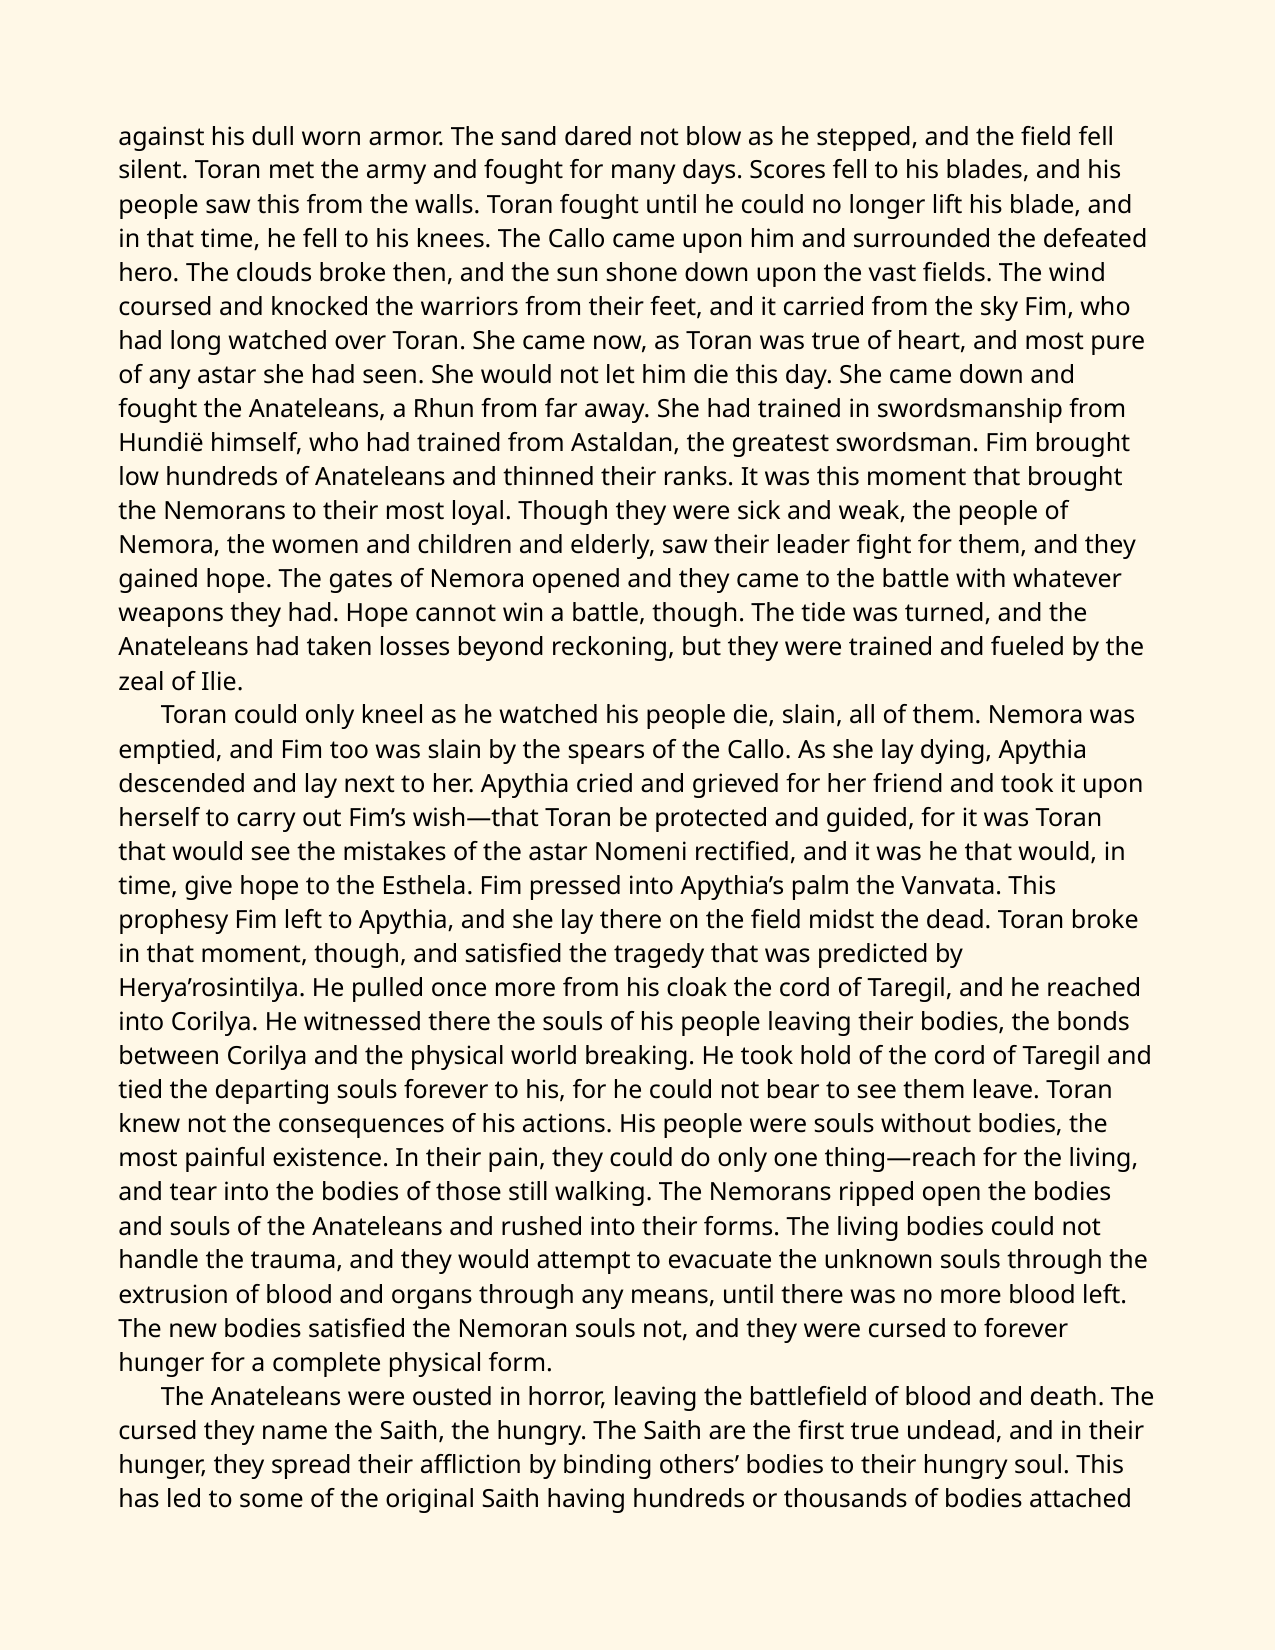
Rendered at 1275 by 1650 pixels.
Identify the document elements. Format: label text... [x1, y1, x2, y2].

text Toran could only kneel as he watched his people die, slain, all of them. Nemora was emptied, and Fim too was slain by the spears of the Callo. As she lay dying, Apythia descended and lay next to her. Apythia cried and grieved for her friend and took it upon herself to carry out Fim’s wish—that Toran be protected and guided, for it was Toran that would see the mistakes of the astar Nomeni rectified, and it was he that would, in time, give hope to the Esthela. Fim pressed into Apythia’s palm the Vanvata. This prophesy Fim left to Apythia, and she lay there on the field midst the dead. Toran broke in that moment, though, and satisfied the tragedy that was predicted by Herya’rosintilya. He pulled once more from his cloak the cord of Taregil, and he reached into Corilya. He witnessed there the souls of his people leaving their bodies, the bonds between Corilya and the physical world breaking. He took hold of the cord of Taregil and tied the departing souls forever to his, for he could not bear to see them leave. Toran knew not the consequences of his actions. His people were souls without bodies, the most painful existence. In their pain, they could do only one thing—reach for the living, and tear into the bodies of those still walking. The Nemorans ripped open the bodies and souls of the Anateleans and rushed into their forms. The living bodies could not handle the trauma, and they would attempt to evacuate the unknown souls through the extrusion of blood and organs through any means, until there was no more blood left. The new bodies satisfied the Nemoran souls not, and they were cursed to forever hunger for a complete physical form. [118, 697, 1157, 1378]
text The Anateleans were ousted in horror, leaving the battlefield of blood and death. The cursed they name the Saith, the hungry. The Saith are the first true undead, and in their hunger, they spread their affliction by binding others’ bodies to their hungry soul. This has led to some of the original Saith having hundreds or thousands of bodies attached [118, 1378, 1157, 1515]
text against his dull worn armor. The sand dared not blow as he stepped, and the field fell silent. Toran met the army and fought for many days. Scores fell to his blades, and his people saw this from the walls. Toran fought until he could no longer lift his blade, and in that time, he fell to his knees. The Callo came upon him and surrounded the defeated hero. The clouds broke then, and the sun shone down upon the vast fields. The wind coursed and knocked the warriors from their feet, and it carried from the sky Fim, who had long watched over Toran. She came now, as Toran was true of heart, and most pure of any astar she had seen. She would not let him die this day. She came down and fought the Anateleans, a Rhun from far away. She had trained in swordsmanship from Hundië himself, who had trained from Astaldan, the greatest swordsman. Fim brought low hundreds of Anateleans and thinned their ranks. It was this moment that brought the Nemorans to their most loyal. Though they were sick and weak, the people of Nemora, the women and children and elderly, saw their leader fight for them, and they gained hope. The gates of Nemora opened and they came to the battle with whatever weapons they had. Hope cannot win a battle, though. The tide was turned, and the Anateleans had taken losses beyond reckoning, but they were trained and fueled by the zeal of Ilie. [118, 118, 1157, 697]
